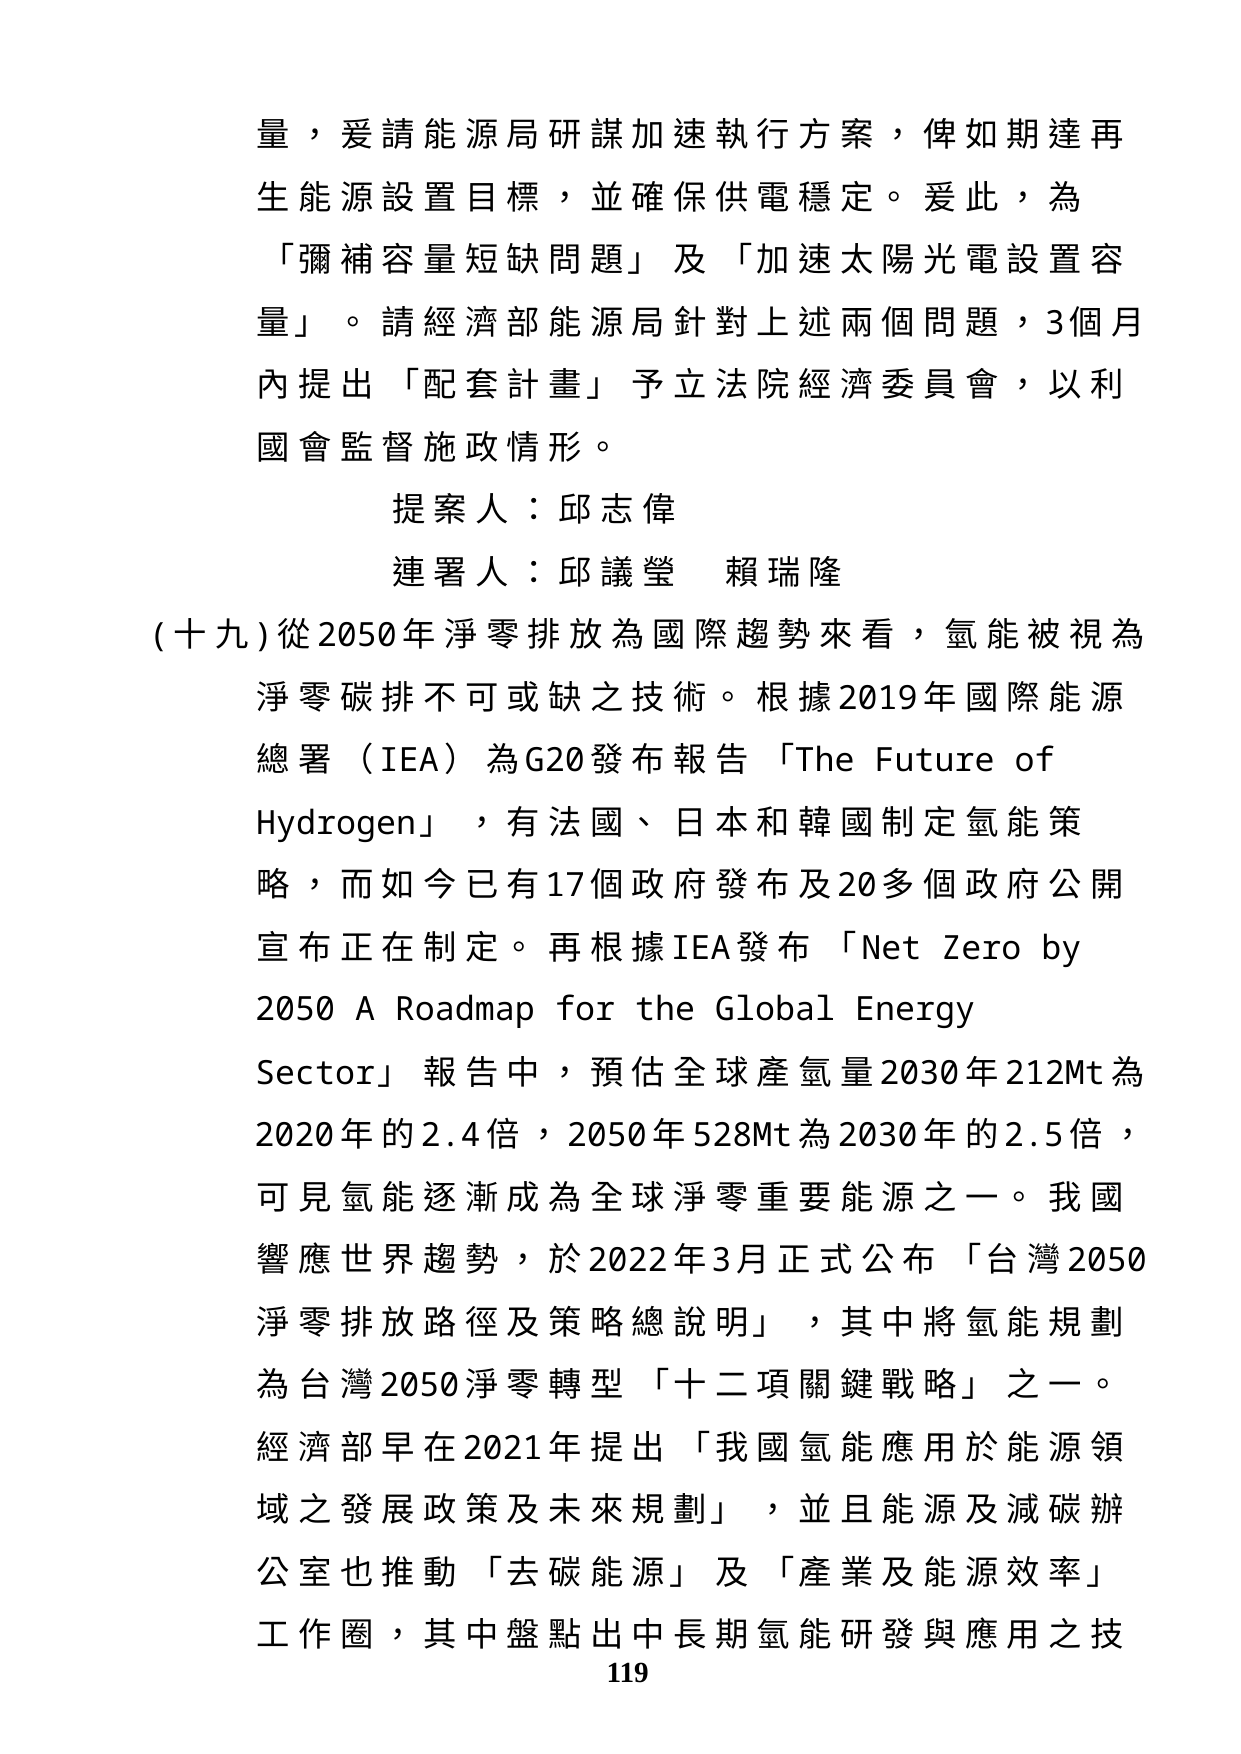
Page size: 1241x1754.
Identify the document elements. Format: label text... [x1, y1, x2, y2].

text (十九)從2050年淨零排放為國際趨勢來看，氫能被視為淨零碳排不可或缺之技術。根據2019年國際能源總署（IEA）為G20發布報告「The Future of Hydrogen」，有法國、日本和韓國制定氫能策略，而如今已有17個政府發布及20多個政府公開宣布正在制定。再根據IEA發布「Net Zero by 2050 A Roadmap for the Global Energy Sector」報告中，預估全球產氫量2030年212Mt為2020年的2.4倍，2050年528Mt為2030年的2.5倍，可見氫能逐漸成為全球淨零重要能源之一。我國響應世界趨勢，於2022年3月正式公布「台灣2050淨零排放路徑及策略總說明」，其中將氫能規劃為台灣2050淨零轉型「十二項關鍵戰略」之一。經濟部早在2021年提出「我國氫能應用於能源領域之發展政策及未來規劃」，並且能源及減碳辦公室也推動「去碳能源」及「產業及能源效率」工作圈，其中盤點出中長期氫能研發與應用之技 [141, 591, 1148, 1653]
text 量，爰請能源局研謀加速執行方案，俾如期達再生能源設置目標，並確保供電穩定。爰此，為「彌補容量短缺問題」及「加速太陽光電設置容量」。請經濟部能源局針對上述兩個問題，3個月內提出「配套計畫」予立法院經濟委員會，以利國會監督施政情形。 [141, 91, 1148, 466]
text 提案人：邱志偉 [383, 466, 1079, 528]
text 連署人：邱議瑩 賴瑞隆 [383, 528, 1079, 591]
